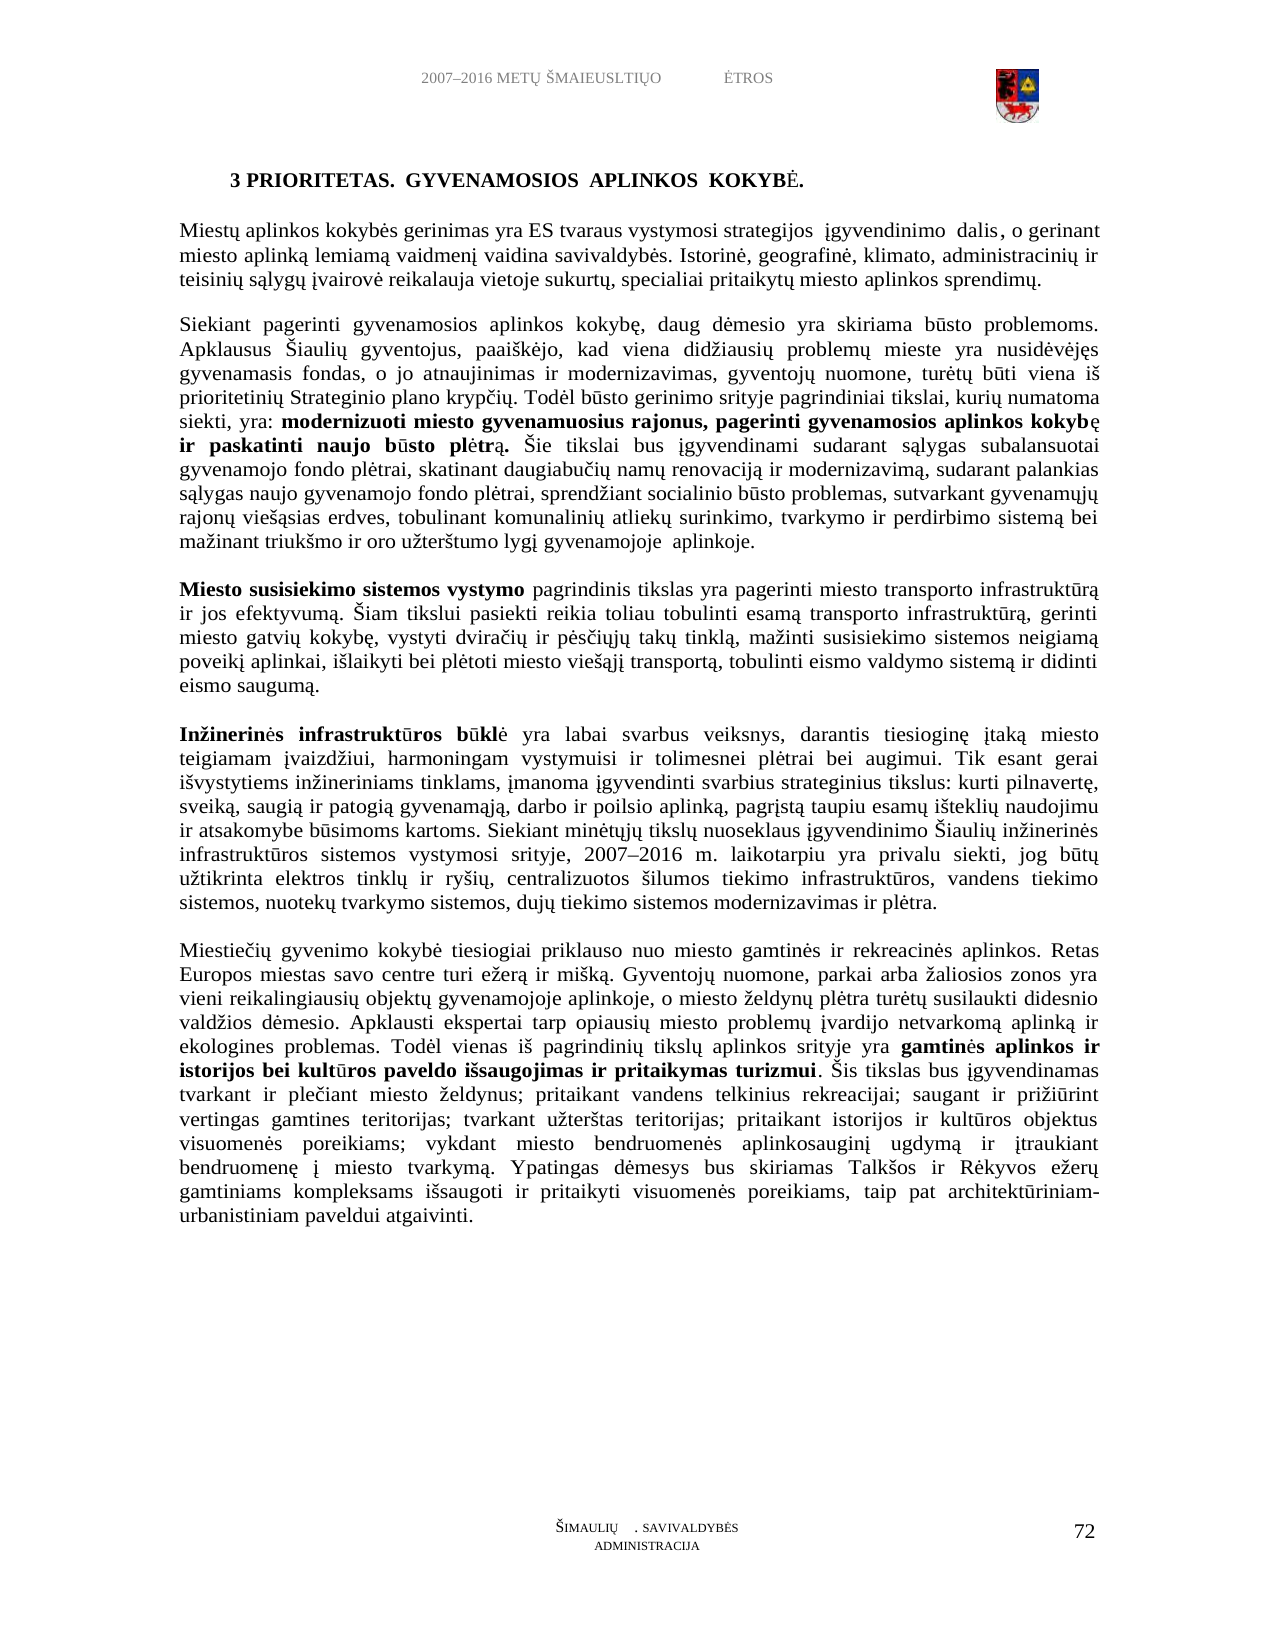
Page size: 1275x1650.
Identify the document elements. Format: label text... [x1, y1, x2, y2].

text 3 PRIORITETAS. GYVENAMOSIOS APLINKOS KOKYBĖ. [230, 168, 1110, 192]
text Miestų aplinkos kokybės gerinimas yra ES tvaraus vystymosi strategijos įgyvendinimo dalis, o gerinant miesto aplinką lemiamą vaidmenį vaidina savivaldybės. Istorinė, geografinė, klimato, administracinių ir teisinių sąlygų įvairovė reikalauja vietoje sukurtų, specialiai pritaikytų miesto aplinkos sprendimų. [179, 216, 1100, 291]
text Miesto susisiekimo sistemos vystymo pagrindinis tikslas yra pagerinti miesto transporto infrastruktūrą ir jos efektyvumą. Šiam tikslui pasiekti reikia toliau tobulinti esamą transporto infrastruktūrą, gerinti miesto gatvių kokybę, vystyti dviračių ir pėsčiųjų takų tinklą, mažinti susisiekimo sistemos neigiamą poveikį aplinkai, išlaikyti bei plėtoti miesto viešąjį transportą, tobulinti eismo valdymo sistemą ir didinti eismo saugumą. [179, 577, 1100, 697]
text Siekiant pagerinti gyvenamosios aplinkos kokybę, daug dėmesio yra skiriama būsto problemoms. Apklausus Šiaulių gyventojus, paaiškėjo, kad viena didžiausių problemų mieste yra nusidėvėjęs gyvenamasis fondas, o jo atnaujinimas ir modernizavimas, gyventojų nuomone, turėtų būti viena iš prioritetinių Strateginio plano krypčių. Todėl būsto gerinimo srityje pagrindiniai tikslai, kurių numatoma siekti, yra: modernizuoti miesto gyvenamuosius rajonus, pagerinti gyvenamosios aplinkos kokybę ir paskatinti naujo būsto plėtrą. Šie tikslai bus įgyvendinami sudarant sąlygas subalansuotai gyvenamojo fondo plėtrai, skatinant daugiabučių namų renovaciją ir modernizavimą, sudarant palankias sąlygas naujo gyvenamojo fondo plėtrai, sprendžiant socialinio būsto problemas, sutvarkant gyvenamųjų rajonų viešąsias erdves, tobulinant komunalinių atliekų surinkimo, tvarkymo ir perdirbimo sistemą bei mažinant triukšmo ir oro užterštumo lygį gyvenamojoje aplinkoje. [179, 312, 1100, 553]
text Inžinerinės infrastruktūros būklė yra labai svarbus veiksnys, darantis tiesioginę įtaką miesto teigiamam įvaizdžiui, harmoningam vystymuisi ir tolimesnei plėtrai bei augimui. Tik esant gerai išvystytiems inžineriniams tinklams, įmanoma įgyvendinti svarbius strateginius tikslus: kurti pilnavertę, sveiką, saugią ir patogią gyvenamąją, darbo ir poilsio aplinką, pagrįstą taupiu esamų išteklių naudojimu ir atsakomybe būsimoms kartoms. Siekiant minėtųjų tikslų nuoseklaus įgyvendinimo Šiaulių inžinerinės infrastruktūros sistemos vystymosi srityje, 2007–2016 m. laikotarpiu yra privalu siekti, jog būtų užtikrinta elektros tinklų ir ryšių, centralizuotos šilumos tiekimo infrastruktūros, vandens tiekimo sistemos, nuotekų tvarkymo sistemos, dujų tiekimo sistemos modernizavimas ir plėtra. [179, 721, 1100, 914]
text Miestiečių gyvenimo kokybė tiesiogiai priklauso nuo miesto gamtinės ir rekreacinės aplinkos. Retas Europos miestas savo centre turi ežerą ir mišką. Gyventojų nuomone, parkai arba žaliosios zonos yra vieni reikalingiausių objektų gyvenamojoje aplinkoje, o miesto želdynų plėtra turėtų susilaukti didesnio valdžios dėmesio. Apklausti ekspertai tarp opiausių miesto problemų įvardijo netvarkomą aplinką ir ekologines problemas. Todėl vienas iš pagrindinių tikslų aplinkos srityje yra gamtinės aplinkos ir istorijos bei kultūros paveldo išsaugojimas ir pritaikymas turizmui. Šis tikslas bus įgyvendinamas tvarkant ir plečiant miesto želdynus; pritaikant vandens telkinius rekreacijai; saugant ir prižiūrint vertingas gamtines teritorijas; tvarkant užterštas teritorijas; pritaikant istorijos ir kultūros objektus visuomenės poreikiams; vykdant miesto bendruomenės aplinkosauginį ugdymą ir įtraukiant bendruomenę į miesto tvarkymą. Ypatingas dėmesys bus skiriamas Talkšos ir Rėkyvos ežerų gamtiniams kompleksams išsaugoti ir pritaikyti visuomenės poreikiams, taip pat architektūriniam-urbanistiniam paveldui atgaivinti. [179, 938, 1100, 1227]
